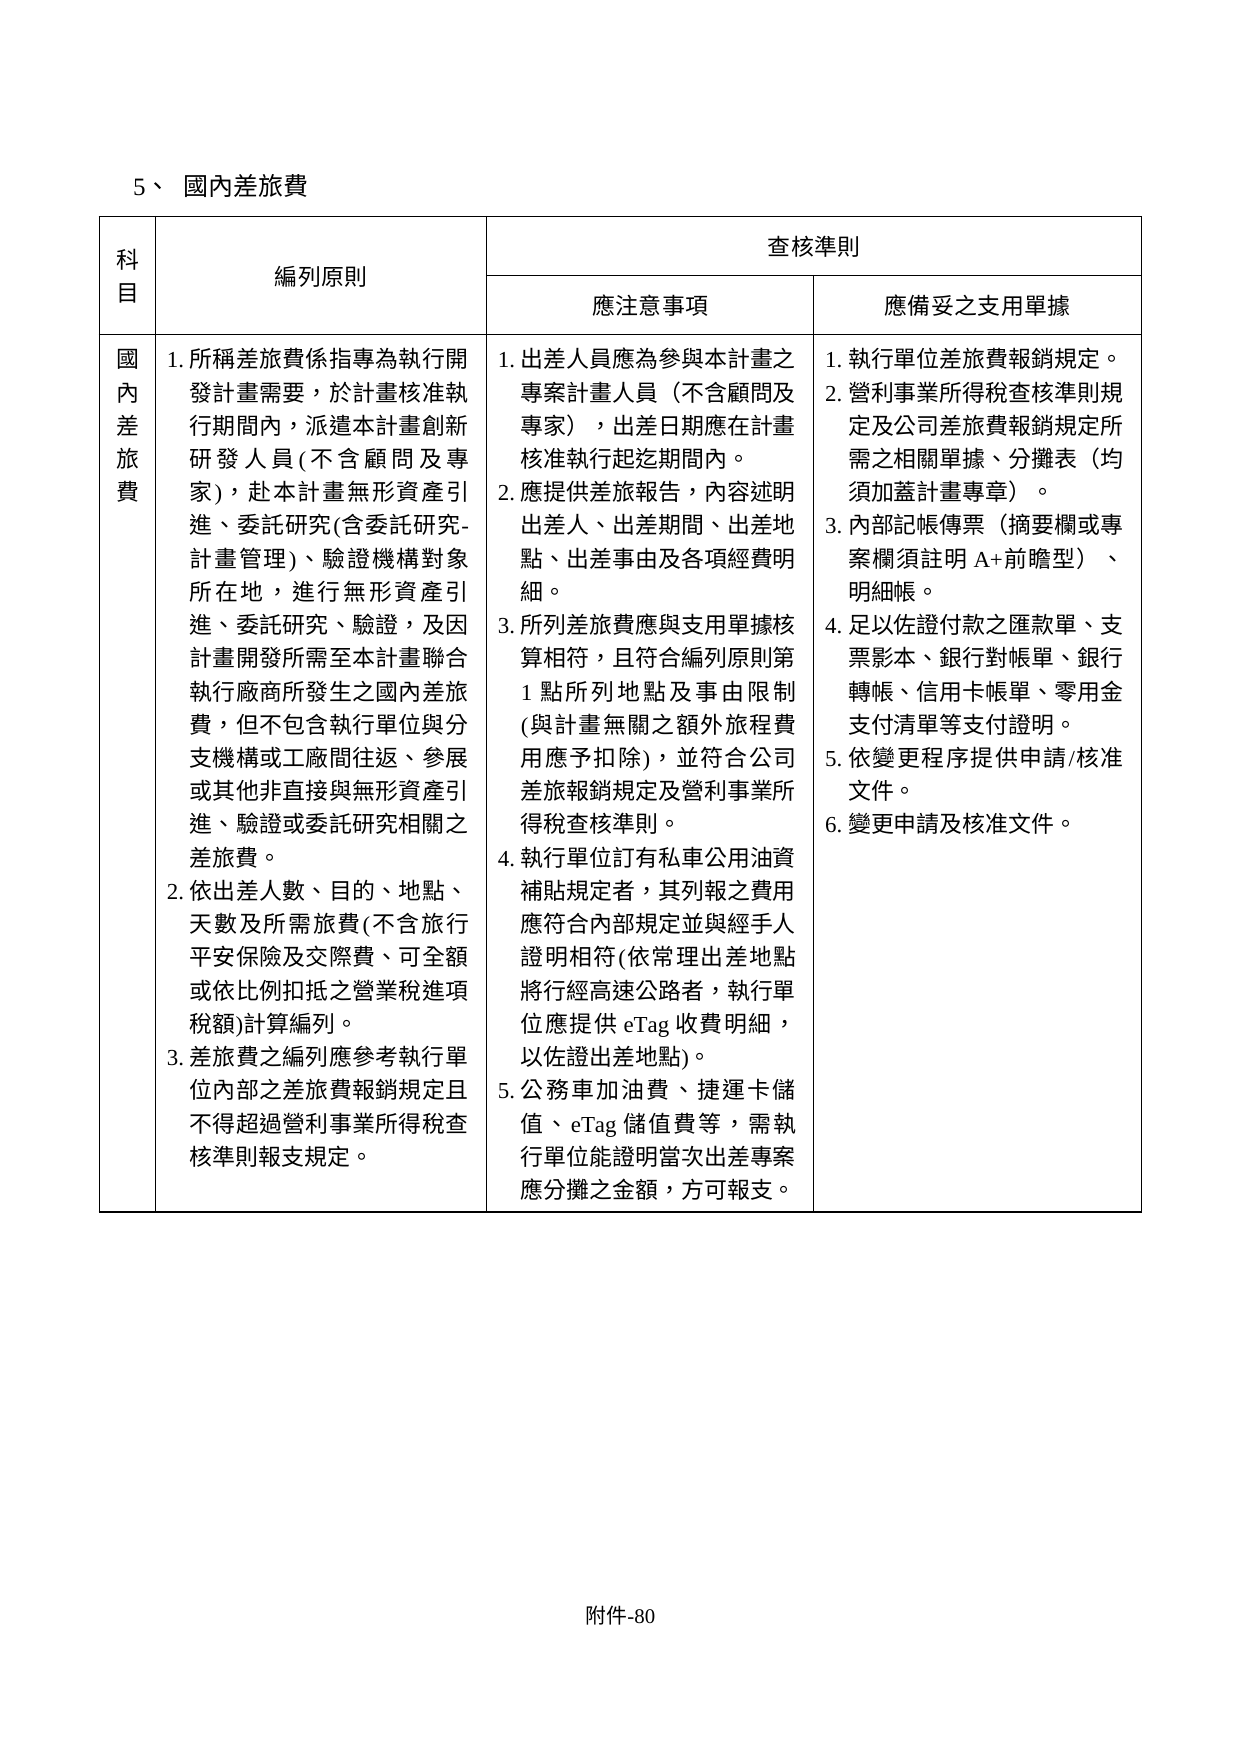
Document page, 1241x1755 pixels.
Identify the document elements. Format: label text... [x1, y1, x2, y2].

table_cell 應注意事項 [487, 276, 813, 334]
table_cell 出差人員應為參與本計畫之專案計畫人員（不含顧問及專家），出差日期應在計畫核准執行起迄期間內。 應提供差旅報告，內容述眀出差人、出差期間、出差地點、出差事由及各項經費明細。 所列差旅費應與支用單據核算相符，且符合編列原則第1點所列地點及事由限制(與計畫無關之額外旅程費用應予扣除)，並符合公司差旅報銷規定及營利事業所得稅查核準則。 執行單位訂有私車公用油資補貼規定者，其列報之費用應符合內部規定並與經手人證明相符(依常理出差地點將行經高速公路者，執行單位應提供eTag收費明細，以佐證出差地點)。 公務車加油費、捷運卡儲值、eTag儲值費等，需執行單位能證明當次出差專案應分攤之金額，方可報支。 [487, 335, 813, 1211]
table_header 編列原則 [156, 217, 486, 334]
table_header 科目 [100, 217, 155, 334]
list 國內差旅費 [133, 162, 1107, 203]
table_cell 國內差旅費 [100, 335, 155, 1211]
table_header 查核準則 [487, 217, 1141, 275]
table_cell 應備妥之支用單據 [814, 276, 1141, 334]
table_cell 執行單位差旅費報銷規定。 營利事業所得稅查核準則規定及公司差旅費報銷規定所需之相關單據、分攤表（均須加蓋計畫專章）。 內部記帳傳票（摘要欄或專案欄須註明A+前瞻型）、明細帳。 足以佐證付款之匯款單、支票影本、銀行對帳單、銀行轉帳、信用卡帳單、零用金支付清單等支付證明。 依變更程序提供申請/核准文件。 變更申請及核准文件。 [814, 335, 1141, 1211]
table_cell 所稱差旅費係指專為執行開發計畫需要，於計畫核准執行期間內，派遣本計畫創新研發人員(不含顧問及專家)，赴本計畫無形資產引進、委託研究(含委託研究-計畫管理)、驗證機構對象所在地，進行無形資產引進、委託研究、驗證，及因計畫開發所需至本計畫聯合執行廠商所發生之國內差旅費，但不包含執行單位與分支機構或工廠間往返、參展或其他非直接與無形資產引進、驗證或委託研究相關之差旅費。 依出差人數、目的、地點、天數及所需旅費(不含旅行平安保險及交際費、可全額或依比例扣抵之營業稅進項稅額)計算編列。 差旅費之編列應參考執行單位內部之差旅費報銷規定且不得超過營利事業所得稅查核準則報支規定。 [156, 335, 486, 1211]
